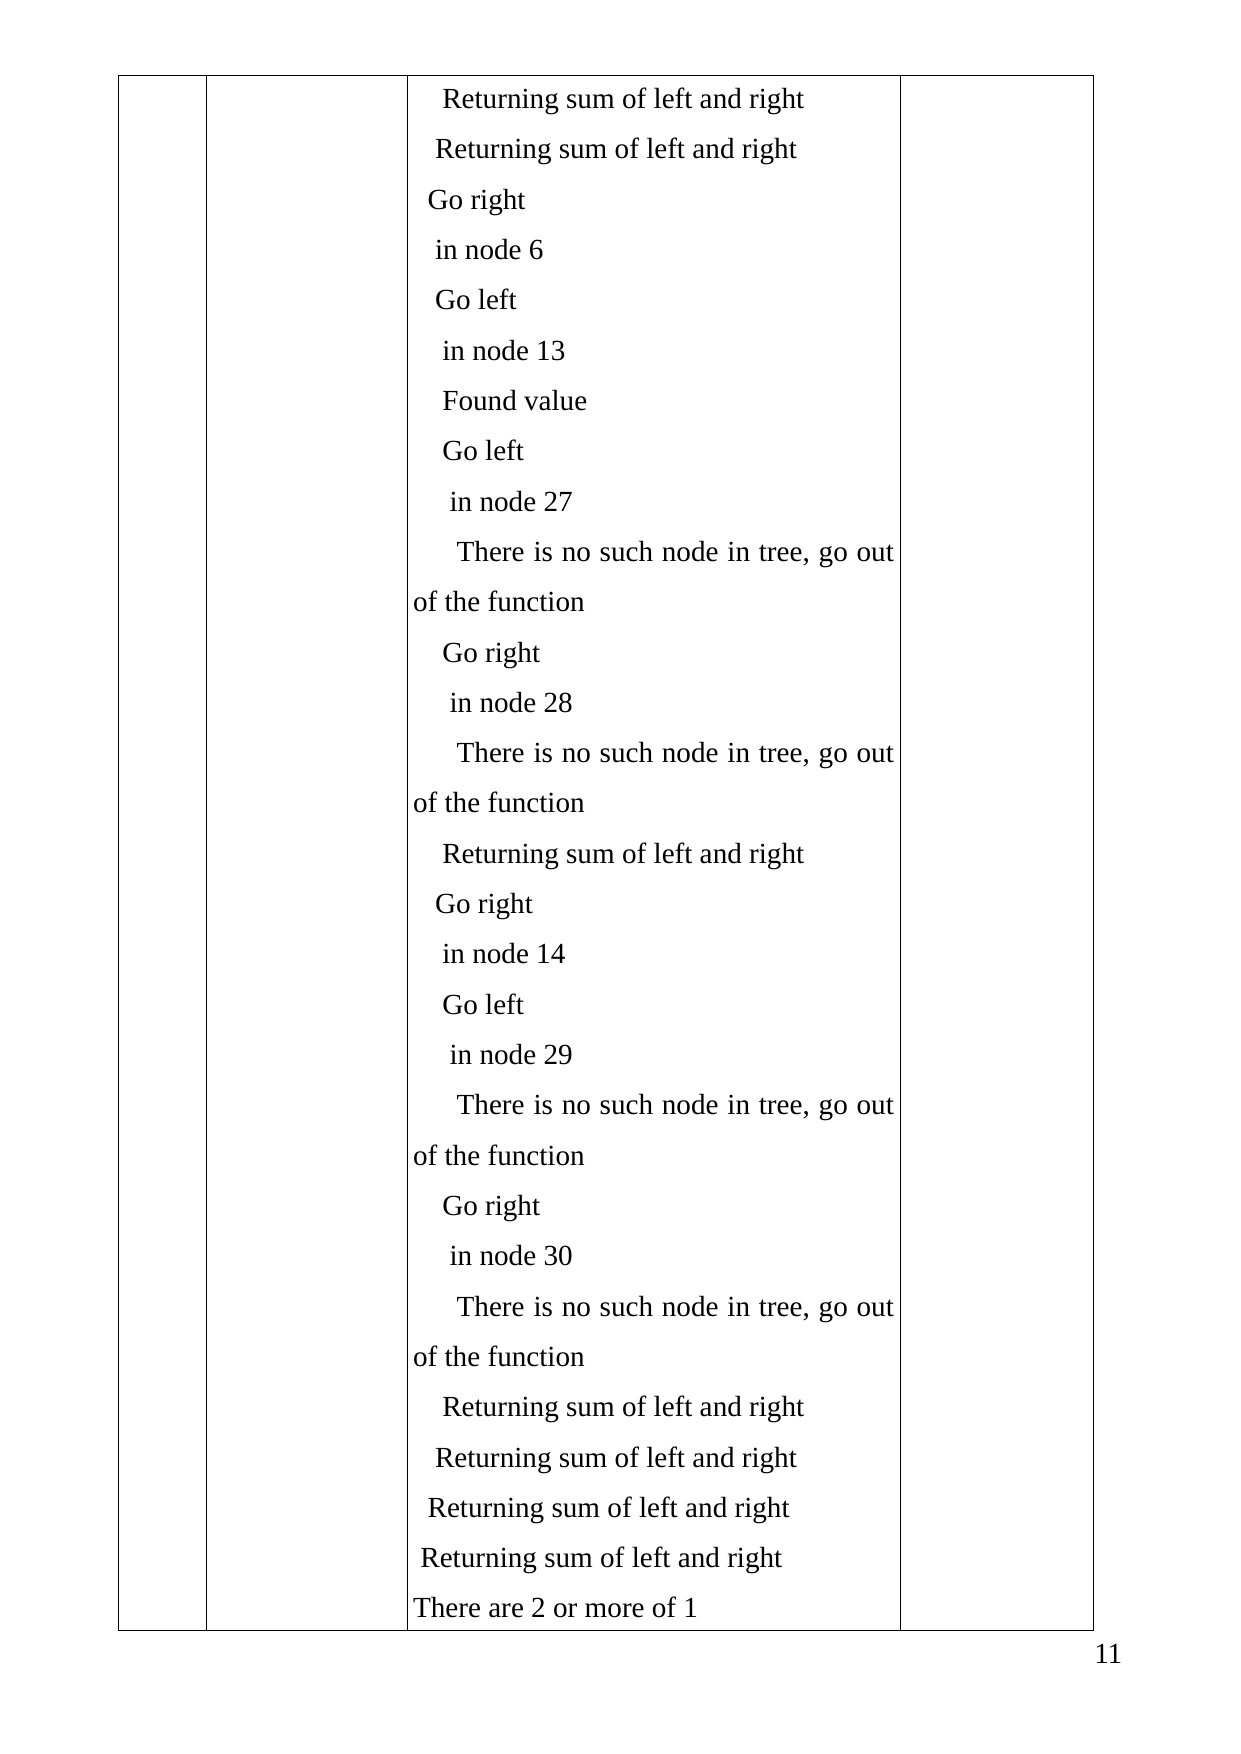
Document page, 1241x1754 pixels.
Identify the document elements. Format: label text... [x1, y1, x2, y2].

table_cell Returning sum of left and right Returning sum of left and right Go right in node 6 Go left in node 13 Found value Go left in node 27 There is no such node in tree, go out of the function Go right in node 28 There is no such node in tree, go out of the function Returning sum of left and right Go right in node 14 Go left in node 29 There is no such node in tree, go out of the function Go right in node 30 There is no such node in tree, go out of the function Returning sum of left and right Returning sum of left and right Returning sum of left and right Returning sum of left and right There are 2 or more of 1 [408, 76, 900, 1630]
table_cell [901, 76, 1093, 1630]
table_cell [207, 76, 407, 1630]
table_cell [119, 76, 206, 1630]
